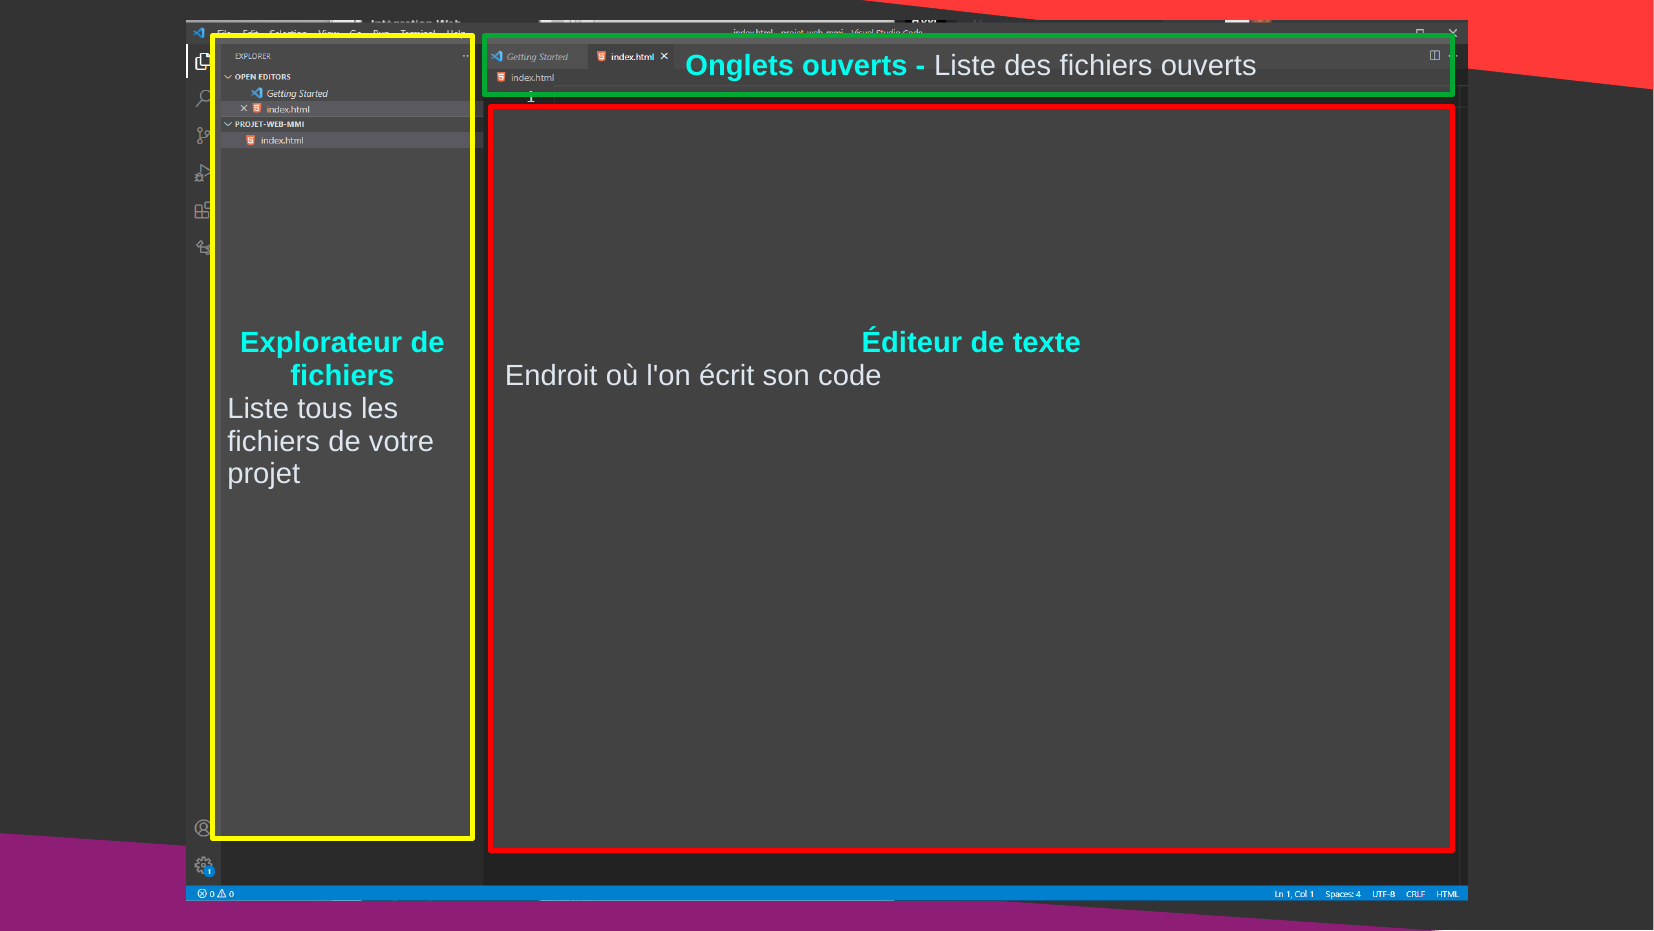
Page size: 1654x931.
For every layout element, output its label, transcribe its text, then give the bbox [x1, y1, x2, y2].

picture [186, 20, 1468, 901]
text_box [212, 498, 473, 839]
text_box Explorateur de fichiers Liste tous les fichiers de votre projet [212, 318, 473, 498]
text_box [484, 35, 1453, 95]
text_box Onglets ouverts - Liste des fichiers ouverts [490, 41, 1453, 89]
text_box [861, 0, 1654, 90]
text_box [490, 498, 1453, 851]
text_box Éditeur de texte Endroit où l'on écrit son code [490, 318, 1453, 498]
text_box [212, 35, 473, 318]
text_box [490, 106, 1453, 318]
text_box [0, 833, 1443, 931]
